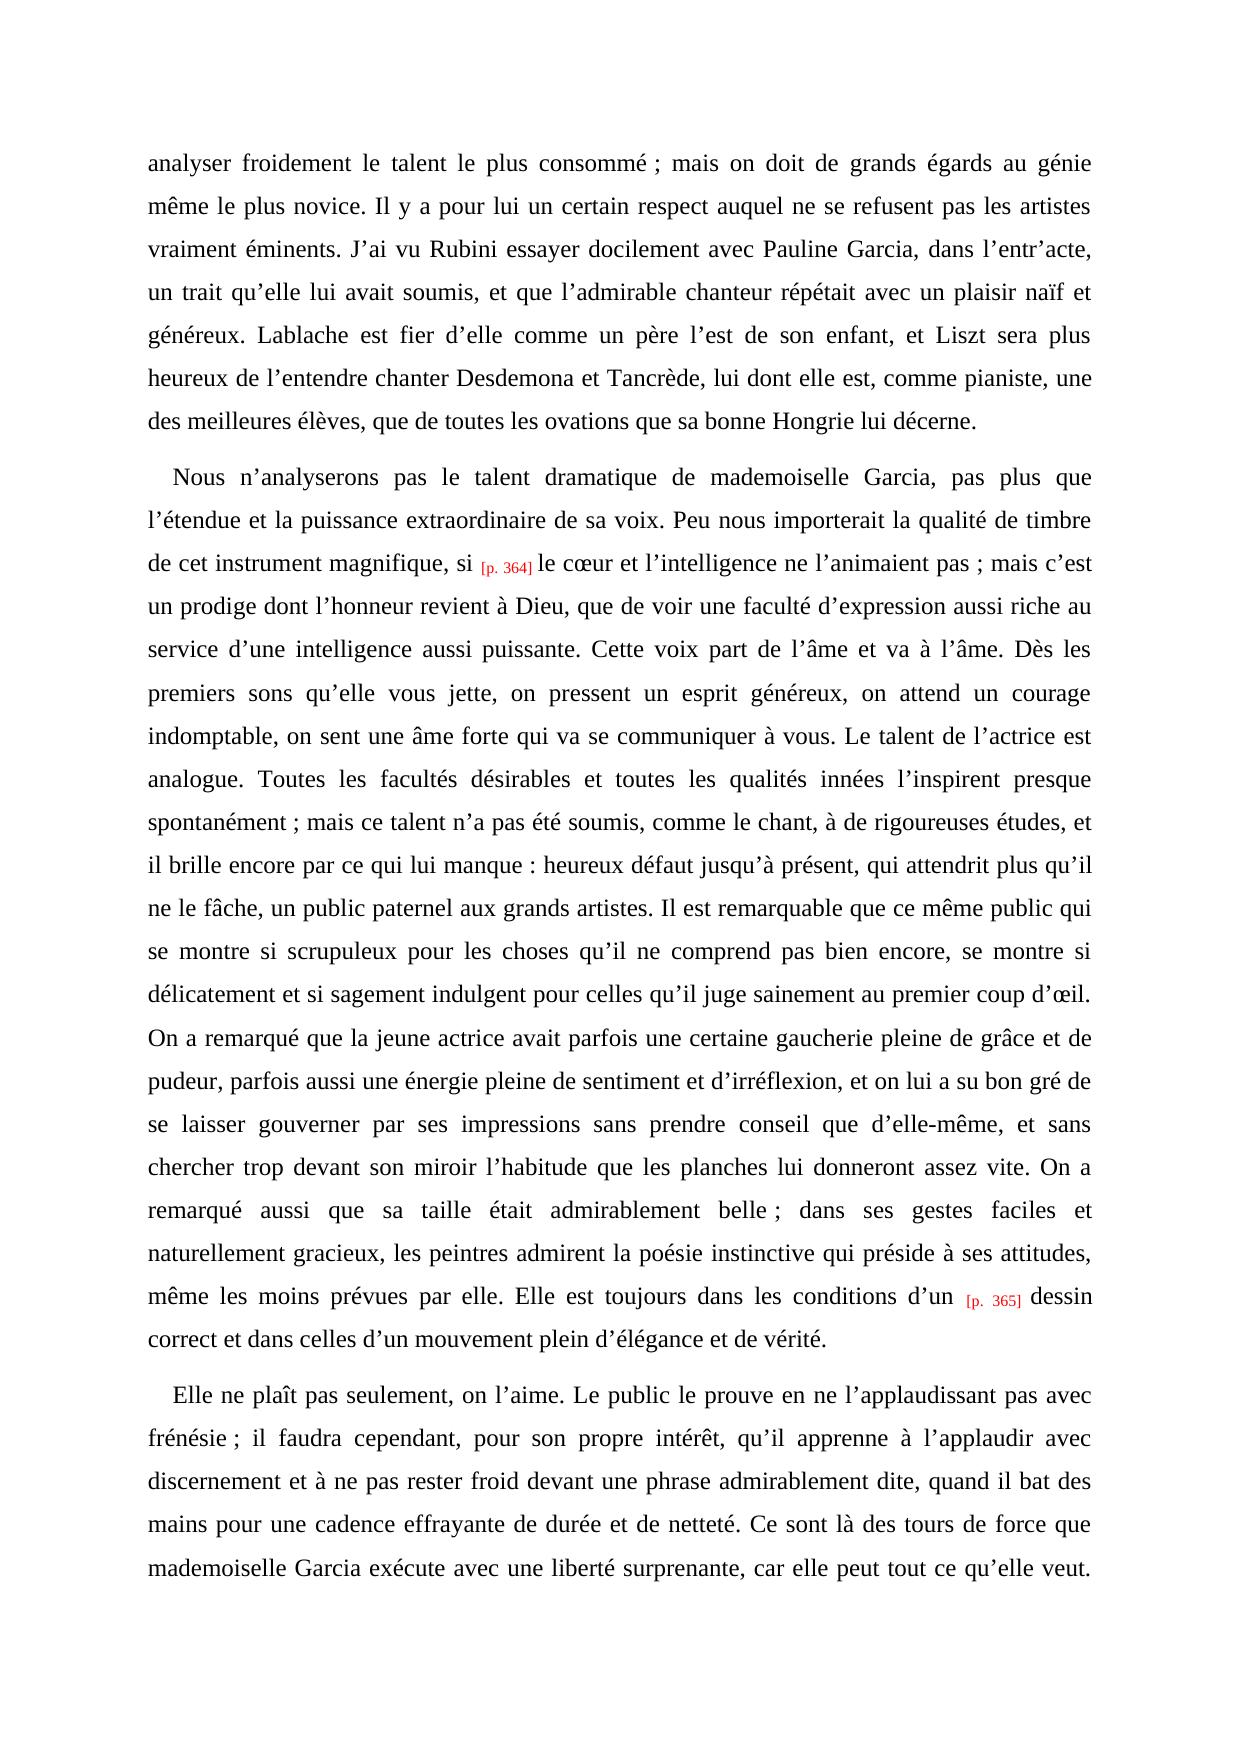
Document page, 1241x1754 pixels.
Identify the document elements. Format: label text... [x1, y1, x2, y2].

text analyser froidement le talent le plus consommé ; mais on doit de grands égards au génie même le plus novice. Il y a pour lui un certain respect auquel ne se refusent pas les artistes vraiment éminents. J’ai vu Rubini essayer docilement avec Pauline Garcia, dans l’entr’acte, un trait qu’elle lui avait soumis, et que l’admirable chanteur répétait avec un plaisir naïf et généreux. Lablache est fier d’elle comme un père l’est de son enfant, et Liszt sera plus heureux de l’entendre chanter Desdemona et Tancrède, lui dont elle est, comme pianiste, une des meilleures élèves, que de toutes les ovations que sa bonne Hongrie lui décerne. [148, 148, 1093, 435]
text Elle ne plaît pas seulement, on l’aime. Le public le prouve en ne l’applaudissant pas avec frénésie ; il faudra cependant, pour son propre intérêt, qu’il apprenne à l’applaudir avec discernement et à ne pas rester froid devant une phrase admirablement dite, quand il bat des mains pour une cadence effrayante de durée et de netteté. Ce sont là des tours de force que mademoiselle Garcia exécute avec une liberté surprenante, car elle peut tout ce qu’elle veut. [148, 1380, 1093, 1581]
text Nous n’analyserons pas le talent dramatique de mademoiselle Garcia, pas plus que l’étendue et la puissance extraordinaire de sa voix. Peu nous importerait la qualité de timbre de cet instrument magnifique, si [p. 364] le cœur et l’intelligence ne l’animaient pas ; mais c’est un prodige dont l’honneur revient à Dieu, que de voir une faculté d’expression aussi riche au service d’une intelligence aussi puissante. Cette voix part de l’âme et va à l’âme. Dès les premiers sons qu’elle vous jette, on pressent un esprit généreux, on attend un courage indomptable, on sent une âme forte qui va se communiquer à vous. Le talent de l’actrice est analogue. Toutes les facultés désirables et toutes les qualités innées l’inspirent presque spontanément ; mais ce talent n’a pas été soumis, comme le chant, à de rigoureuses études, et il brille encore par ce qui lui manque : heureux défaut jusqu’à présent, qui attendrit plus qu’il ne le fâche, un public paternel aux grands artistes. Il est remarquable que ce même public qui se montre si scrupuleux pour les choses qu’il ne comprend pas bien encore, se montre si délicatement et si sagement indulgent pour celles qu’il juge sainement au premier coup d’œil. On a remarqué que la jeune actrice avait parfois une certaine gaucherie pleine de grâce et de pudeur, parfois aussi une énergie pleine de sentiment et d’irréflexion, et on lui a su bon gré de se laisser gouverner par ses impressions sans prendre conseil que d’elle-même, et sans chercher trop devant son miroir l’habitude que les planches lui donneront assez vite. On a remarqué aussi que sa taille était admirablement belle ; dans ses gestes faciles et naturellement gracieux, les peintres admirent la poésie instinctive qui préside à ses attitudes, même les moins prévues par elle. Elle est toujours dans les conditions d’un [p. 365] dessin correct et dans celles d’un mouvement plein d’élégance et de vérité. [148, 462, 1093, 1353]
